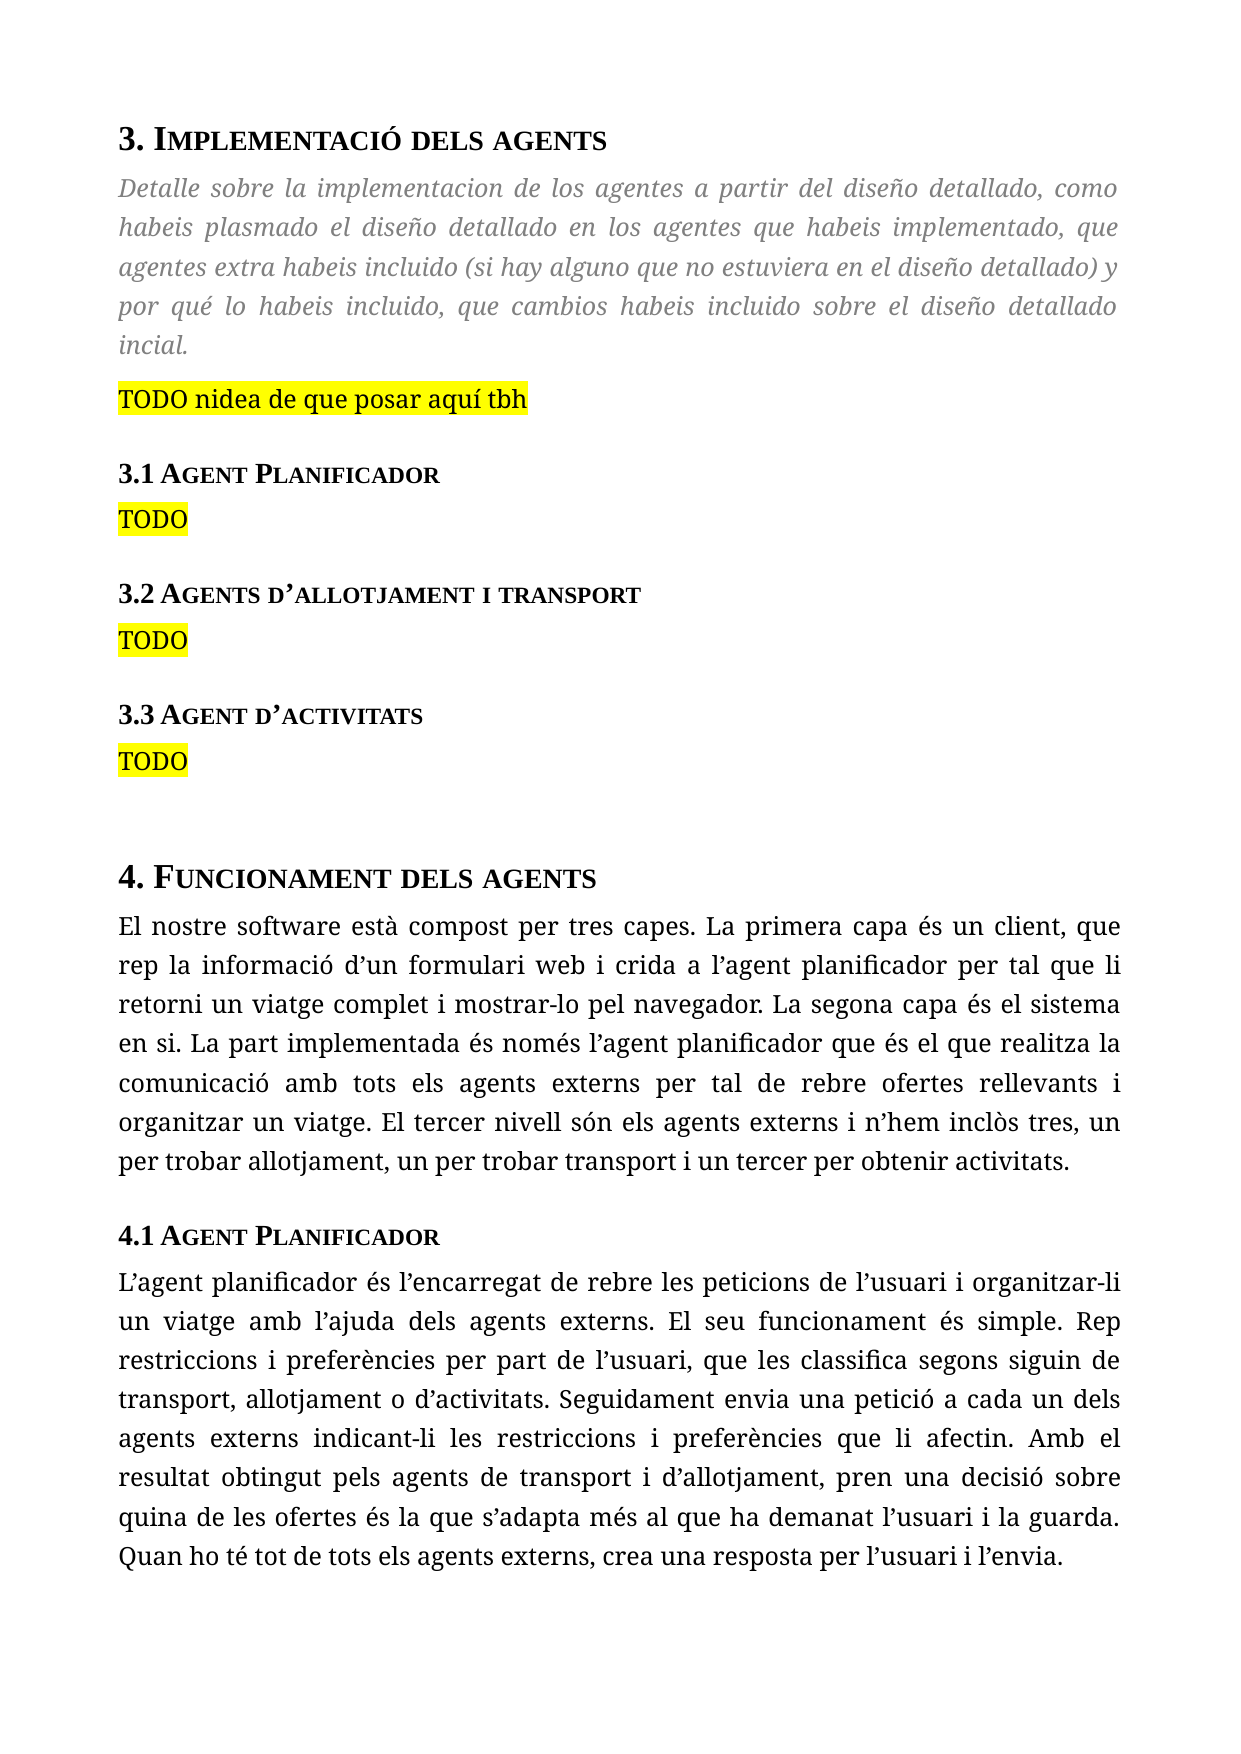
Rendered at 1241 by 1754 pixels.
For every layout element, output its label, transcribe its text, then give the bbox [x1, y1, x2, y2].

text TODO nidea de que posar aquí tbh [118, 381, 1122, 415]
subtitle 4.1 Agent Planificador [118, 1218, 1122, 1252]
subtitle 3.2 Agents d’allotjament i transport [118, 576, 1122, 610]
subtitle 3.1 Agent Planificador [118, 456, 1122, 489]
subtitle 4. Funcionament dels agents [118, 856, 1122, 896]
text TODO [118, 502, 1122, 536]
text Detalle sobre la implementacion de los agentes a partir del diseño detallado, como habeis plasmado el diseño detallado en los agentes que habeis implementado, que agentes extra habeis incluido (si hay alguno que no estuviera en el diseño detallado) y por qué lo habeis incluido, que cambios habeis incluido sobre el diseño detallado incial. [118, 171, 1122, 362]
subtitle 3.3 Agent d’activitats [118, 697, 1122, 731]
subtitle 3. Implementació dels agents [118, 118, 1122, 158]
text El nostre software està compost per tres capes. La primera capa és un client, que rep la informació d’un formulari web i crida a l’agent planificador per tal que li retorni un viatge complet i mostrar-lo pel navegador. La segona capa és el sistema en si. La part implementada és només l’agent planificador que és el que realitza la comunicació amb tots els agents externs per tal de rebre ofertes rellevants i organitzar un viatge. El tercer nivell són els agents externs i n’hem inclòs tres, un per trobar allotjament, un per trobar transport i un tercer per obtenir activitats. [118, 909, 1122, 1178]
text TODO [118, 743, 1122, 777]
text L’agent planificador és l’encarregat de rebre les peticions de l’usuari i organitzar-li un viatge amb l’ajuda dels agents externs. El seu funcionament és simple. Rep restriccions i preferències per part de l’usuari, que les classifica segons siguin de transport, allotjament o d’activitats. Seguidament envia una petició a cada un dels agents externs indicant-li les restriccions i preferències que li afectin. Amb el resultat obtingut pels agents de transport i d’allotjament, pren una decisió sobre quina de les ofertes és la que s’adapta més al que ha demanat l’usuari i la guarda. Quan ho té tot de tots els agents externs, crea una resposta per l’usuari i l’envia. [118, 1264, 1122, 1572]
text TODO [118, 622, 1122, 657]
